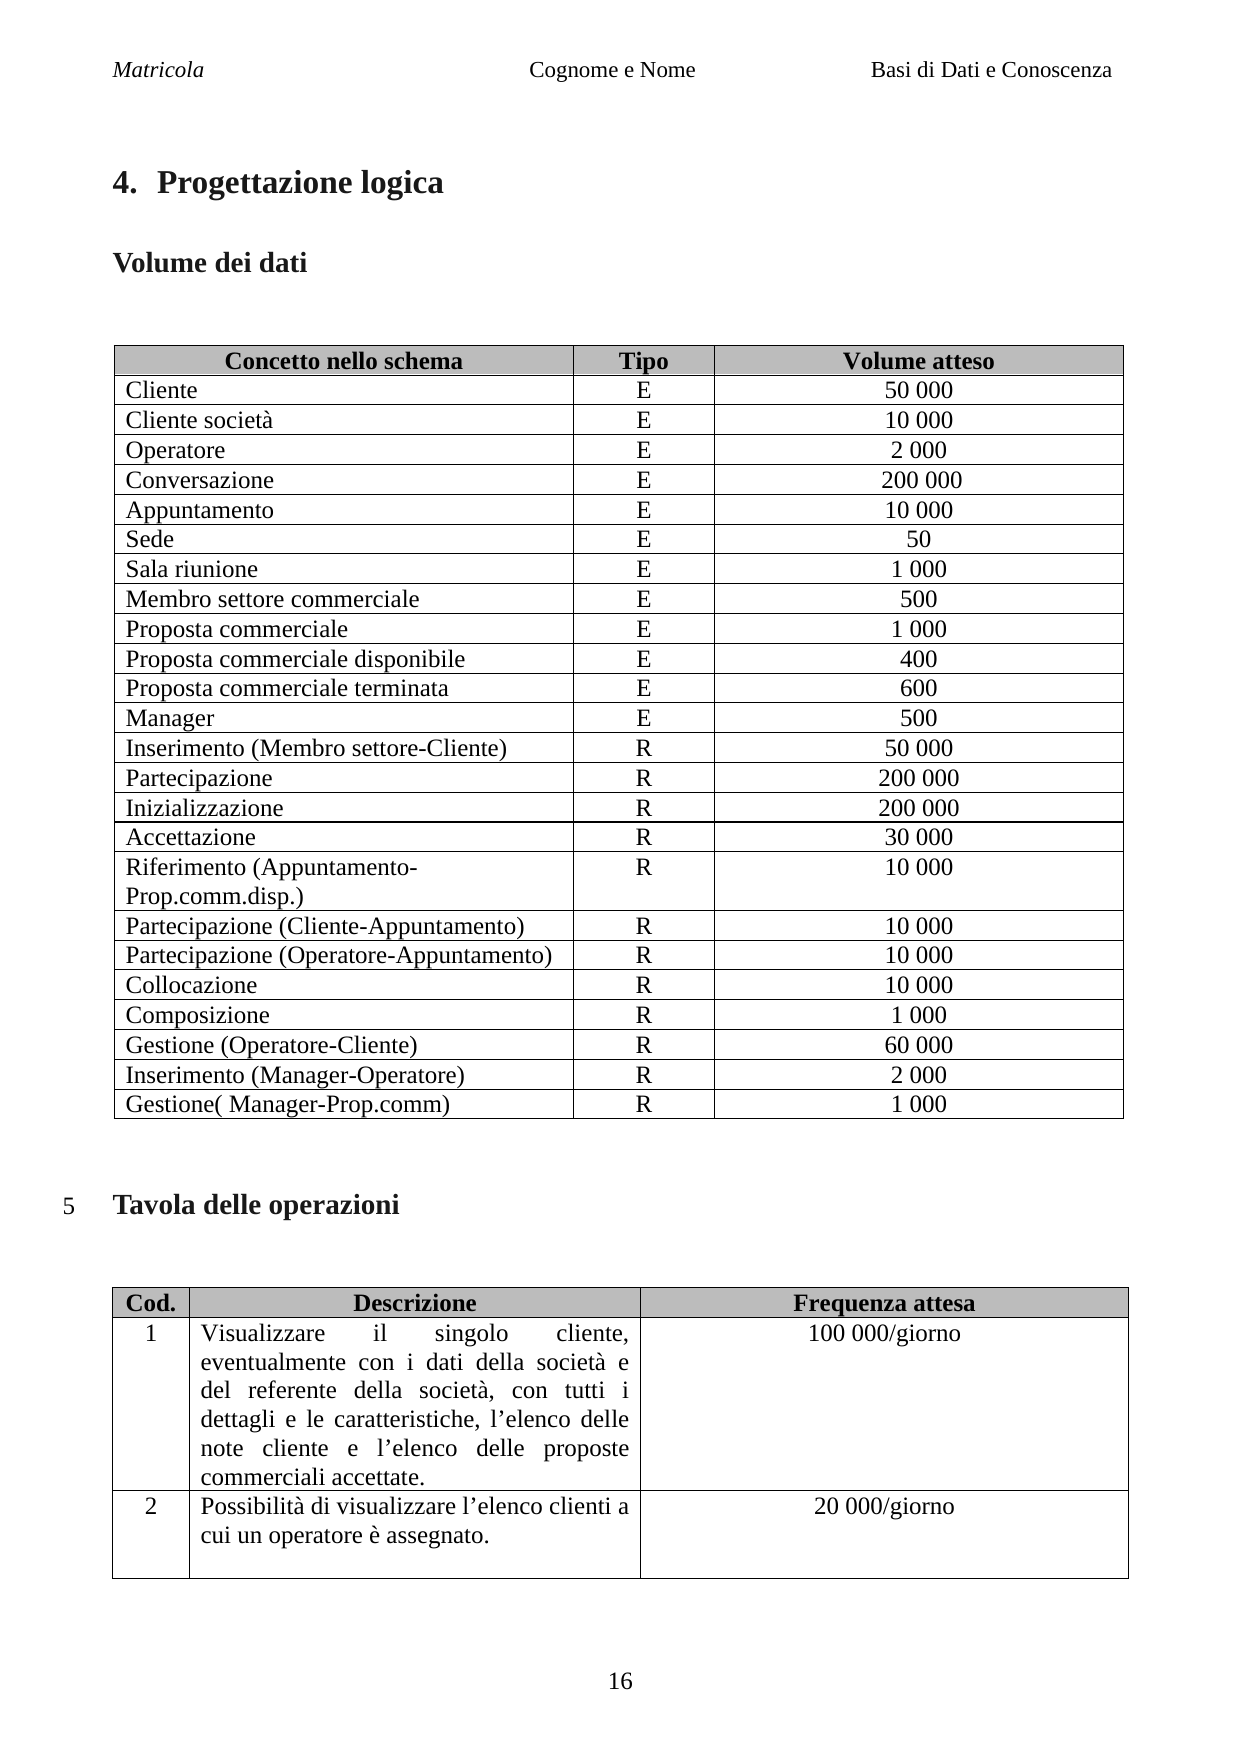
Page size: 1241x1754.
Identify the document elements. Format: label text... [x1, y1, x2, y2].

table_cell R [574, 852, 714, 910]
table_cell 1 000 [715, 1000, 1123, 1029]
table_cell 2 000 [715, 1060, 1123, 1088]
table_cell R [574, 970, 714, 999]
table_cell E [574, 554, 714, 583]
table_cell E [574, 435, 714, 464]
table_cell Riferimento (Appuntamento-Prop.comm.disp.) [115, 852, 573, 910]
table_cell R [574, 1030, 714, 1059]
table_cell 2 [113, 1491, 189, 1578]
table_cell Composizione [115, 1000, 573, 1029]
subtitle Tavola delle operazioni [112, 1187, 1128, 1221]
table_cell 50 [715, 525, 1123, 553]
table_cell 10 000 [715, 911, 1123, 939]
table_cell 1 000 [715, 614, 1123, 643]
table_cell R [574, 941, 714, 969]
table_cell Partecipazione (Cliente-Appuntamento) [115, 911, 573, 939]
table_cell 500 [715, 584, 1123, 613]
subtitle Volume dei dati [112, 245, 1128, 278]
table_cell Manager [115, 703, 573, 732]
table_cell Conversazione [115, 465, 573, 494]
subtitle Progettazione logica [112, 162, 1128, 201]
table_cell R [574, 793, 714, 821]
table_cell E [574, 614, 714, 643]
table_cell E [574, 495, 714, 523]
table_cell Proposta commerciale [115, 614, 573, 643]
table_cell 10 000 [715, 970, 1123, 999]
table_cell R [574, 733, 714, 762]
table_cell 60 000 [715, 1030, 1123, 1059]
table_cell 200 000 [715, 793, 1123, 821]
table_cell 50 000 [715, 376, 1123, 404]
table_cell Cliente [115, 376, 573, 404]
table_cell Collocazione [115, 970, 573, 999]
table_cell 50 000 [715, 733, 1123, 762]
table_header Volume atteso [715, 346, 1123, 374]
table_cell R [574, 911, 714, 939]
table_cell E [574, 465, 714, 494]
table_cell Inserimento (Membro settore-Cliente) [115, 733, 573, 762]
table_cell Possibilità di visualizzare l’elenco clienti a cui un operatore è assegnato. [190, 1491, 640, 1578]
table_cell Visualizzare il singolo cliente, eventualmente con i dati della società e del referente della società, con tutti i dettagli e le caratteristiche, l’elenco delle note cliente e l’elenco delle proposte commerciali accettate. [190, 1318, 640, 1490]
table_cell Accettazione [115, 823, 573, 851]
table_cell Partecipazione [115, 763, 573, 792]
table_cell Sala riunione [115, 554, 573, 583]
table_cell 500 [715, 703, 1123, 732]
table_cell Proposta commerciale disponibile [115, 644, 573, 672]
table_cell Proposta commerciale terminata [115, 674, 573, 702]
table_cell Cliente società [115, 405, 573, 434]
table_cell 10 000 [715, 852, 1123, 910]
table_cell 10 000 [715, 405, 1123, 434]
table_cell 2 000 [715, 435, 1123, 464]
table_cell Membro settore commerciale [115, 584, 573, 613]
table_cell R [574, 1000, 714, 1029]
table_cell Sede [115, 525, 573, 553]
table_header Concetto nello schema [115, 346, 573, 374]
table_cell 10 000 [715, 495, 1123, 523]
table_cell 10 000 [715, 941, 1123, 969]
table_header Frequenza attesa [641, 1288, 1128, 1317]
table_cell 1 000 [715, 1090, 1123, 1118]
table_cell Operatore [115, 435, 573, 464]
table_cell 1 [113, 1318, 189, 1490]
table_cell E [574, 376, 714, 404]
table_cell E [574, 584, 714, 613]
table_cell 200 000 [715, 465, 1123, 494]
table_cell E [574, 644, 714, 672]
table_cell E [574, 674, 714, 702]
table_cell 1 000 [715, 554, 1123, 583]
table_cell E [574, 703, 714, 732]
table_header Cod. [113, 1288, 189, 1317]
table_cell E [574, 405, 714, 434]
table_cell 400 [715, 644, 1123, 672]
table_cell R [574, 823, 714, 851]
table_cell Partecipazione (Operatore-Appuntamento) [115, 941, 573, 969]
table_cell Appuntamento [115, 495, 573, 523]
table_header Descrizione [190, 1288, 640, 1317]
table_cell Gestione( Manager-Prop.comm) [115, 1090, 573, 1118]
table_cell 100 000/giorno [641, 1318, 1128, 1490]
table_cell R [574, 1090, 714, 1118]
table_cell Inizializzazione [115, 793, 573, 821]
table_header Tipo [574, 346, 714, 374]
table_cell 20 000/giorno [641, 1491, 1128, 1578]
table_cell R [574, 763, 714, 792]
table_cell R [574, 1060, 714, 1088]
table_cell 200 000 [715, 763, 1123, 792]
table_cell E [574, 525, 714, 553]
table_cell Gestione (Operatore-Cliente) [115, 1030, 573, 1059]
table_cell Inserimento (Manager-Operatore) [115, 1060, 573, 1088]
table_cell 600 [715, 674, 1123, 702]
table_cell 30 000 [715, 823, 1123, 851]
